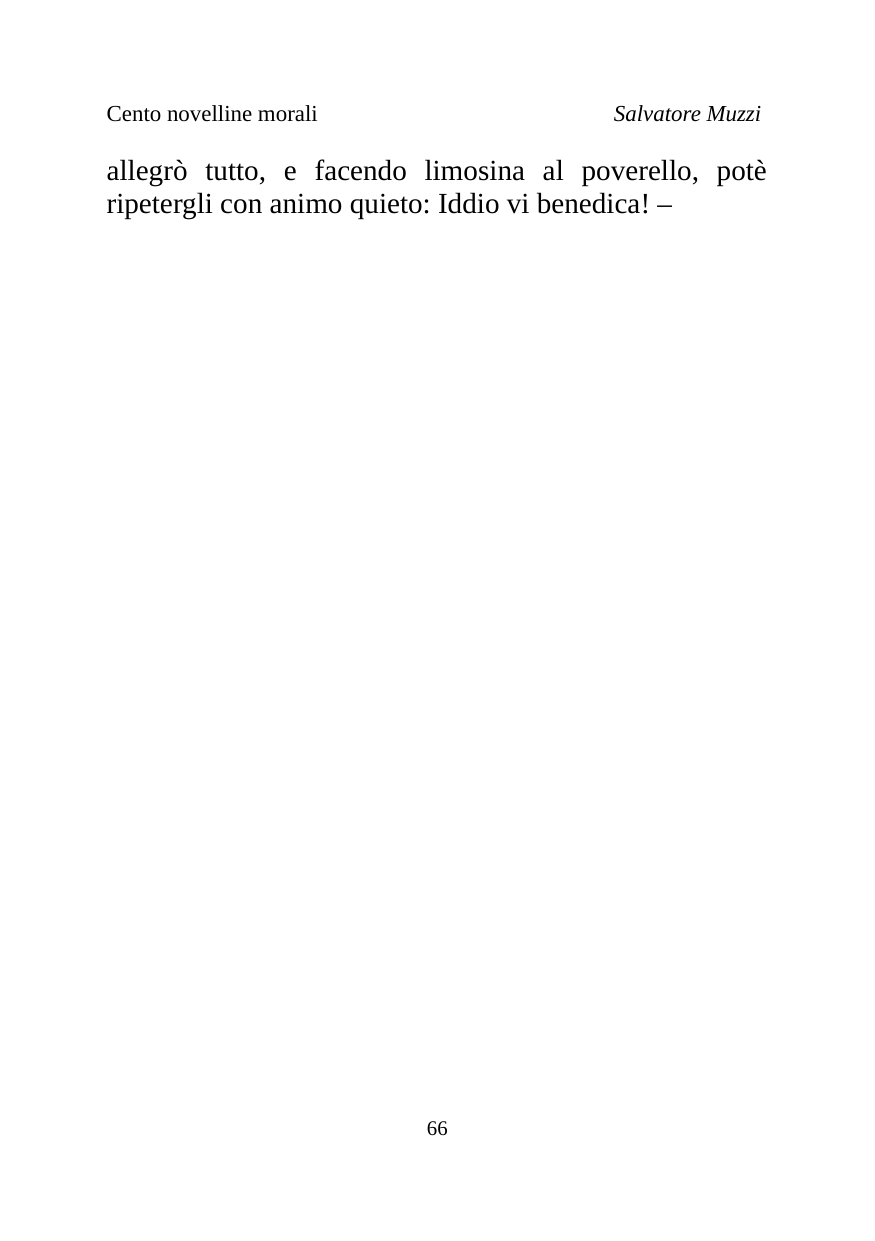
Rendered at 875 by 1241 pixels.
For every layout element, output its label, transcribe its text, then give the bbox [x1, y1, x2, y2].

text allegrò tutto, e facendo limosina al poverello, potè ripetergli con animo quieto: Iddio vi benedica! – [106, 153, 768, 220]
